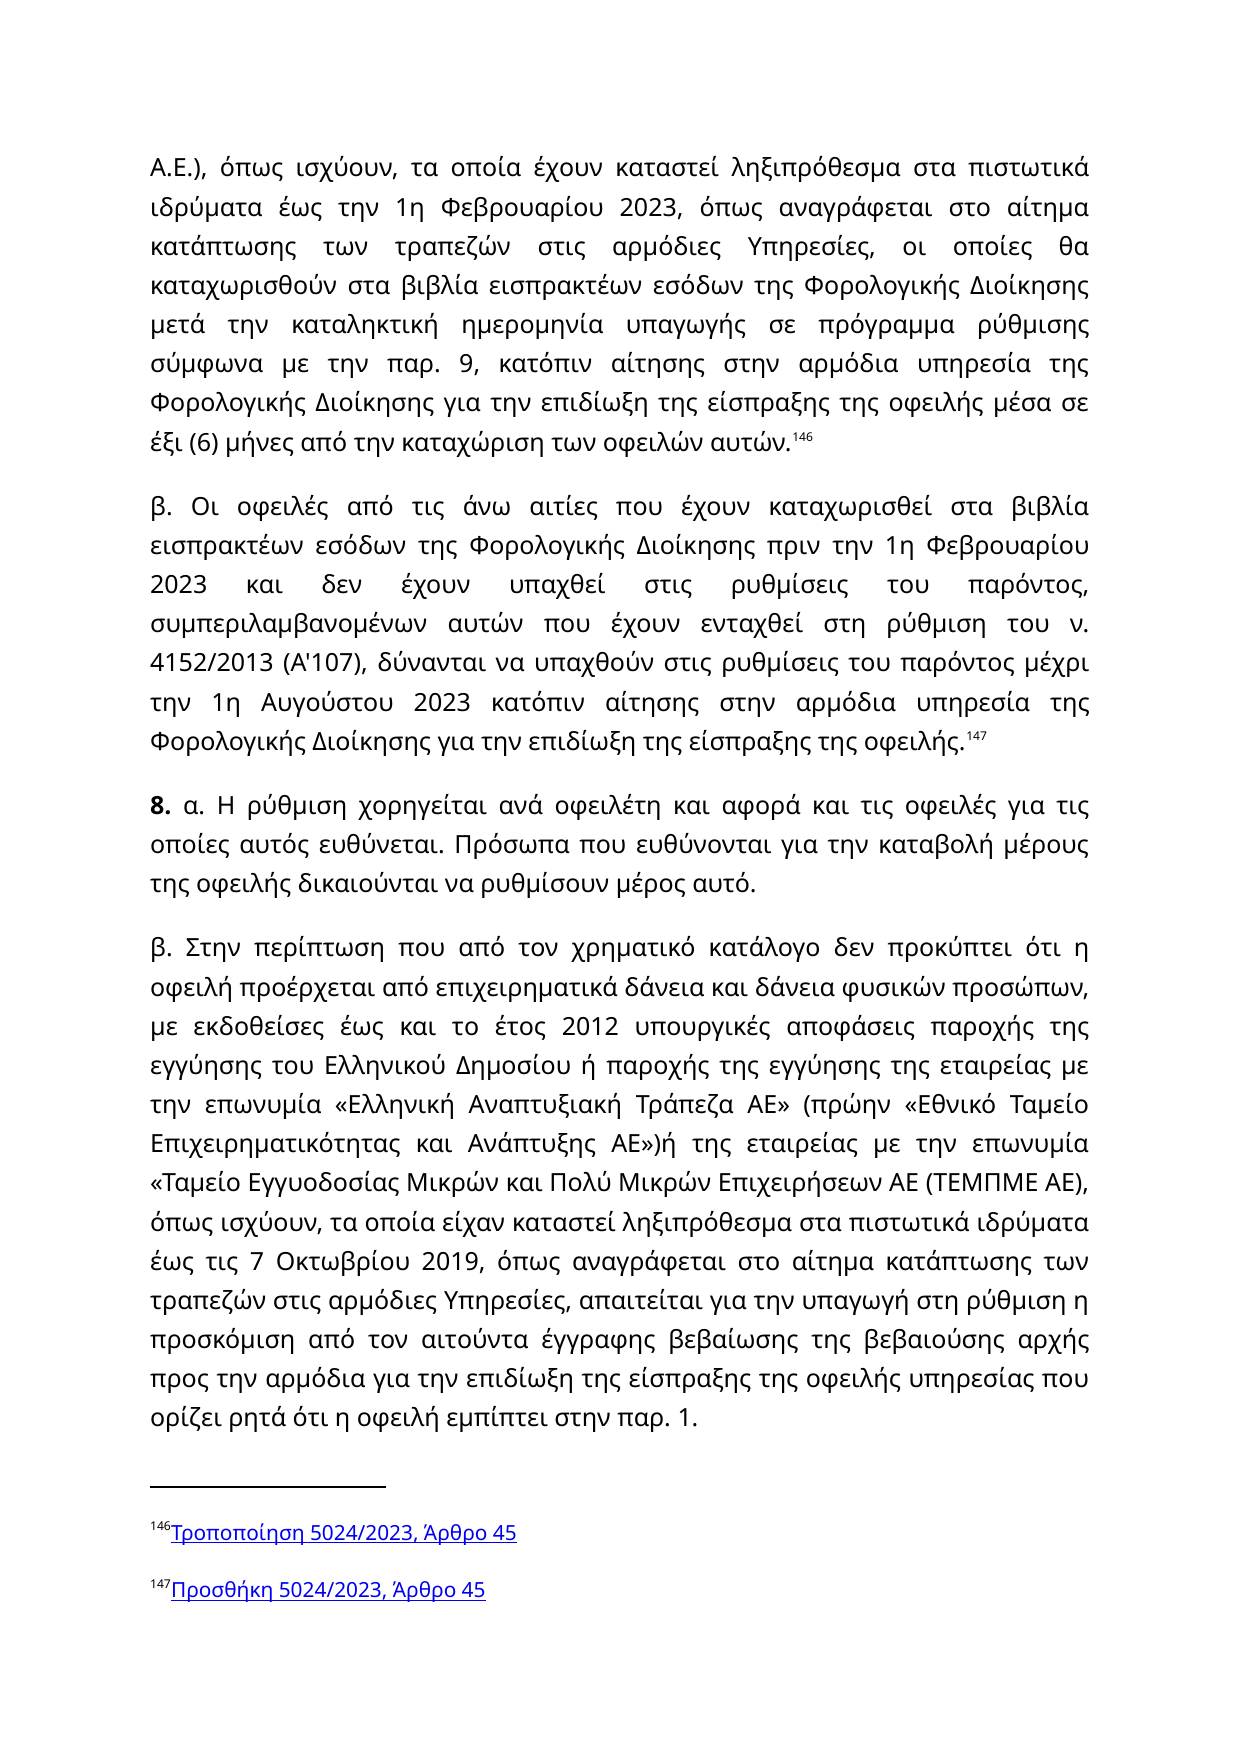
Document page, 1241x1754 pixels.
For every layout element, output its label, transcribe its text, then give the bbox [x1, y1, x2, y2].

text Προσθήκη 5024/2023, Άρθρο 45 [150, 1576, 1090, 1604]
text β. Οι οφειλές από τις άνω αιτίες που έχουν καταχωρισθεί στα βιβλία εισπρακτέων εσόδων της Φορολογικής Διοίκησης πριν την 1η Φεβρουαρίου 2023 και δεν έχουν υπαχθεί στις ρυθμίσεις του παρόντος, συμπεριλαμβανομένων αυτών που έχουν ενταχθεί στη ρύθμιση του ν. 4152/2013 (Α'107), δύνανται να υπαχθούν στις ρυθμίσεις του παρόντος μέχρι την 1η Αυγούστου 2023 κατόπιν αίτησης στην αρμόδια υπηρεσία της Φορολογικής Διοίκησης για την επιδίωξη της είσπραξης της οφειλής. [150, 488, 1090, 757]
text β. Στην περίπτωση που από τον χρηματικό κατάλογο δεν προκύπτει ότι η οφειλή προέρχεται από επιχειρηματικά δάνεια και δάνεια φυσικών προσώπων, με εκδοθείσες έως και το έτος 2012 υπουργικές αποφάσεις παροχής της εγγύησης του Ελληνικού Δημοσίου ή παροχής της εγγύησης της εταιρείας με την επωνυμία «Ελληνική Αναπτυξιακή Τράπεζα ΑΕ» (πρώην «Εθνικό Ταμείο Επιχειρηματικότητας και Ανάπτυξης ΑΕ»)ή της εταιρείας με την επωνυμία «Ταμείο Εγγυοδοσίας Μικρών και Πολύ Μικρών Επιχειρήσεων ΑΕ (ΤΕΜΠΜΕ ΑΕ), όπως ισχύουν, τα οποία είχαν καταστεί ληξιπρόθεσμα στα πιστωτικά ιδρύματα έως τις 7 Οκτωβρίου 2019, όπως αναγράφεται στο αίτημα κατάπτωσης των τραπεζών στις αρμόδιες Υπηρεσίες, απαιτείται για την υπαγωγή στη ρύθμιση η προσκόμιση από τον αιτούντα έγγραφης βεβαίωσης της βεβαιούσης αρχής προς την αρμόδια για την επιδίωξη της είσπραξης της οφειλής υπηρεσίας που ορίζει ρητά ότι η οφειλή εμπίπτει στην παρ. 1. [150, 930, 1090, 1434]
text 8. α. Η ρύθμιση χορηγείται ανά οφειλέτη και αφορά και τις οφειλές για τις οποίες αυτός ευθύνεται. Πρόσωπα που ευθύνονται για την καταβολή μέρους της οφειλής δικαιούνται να ρυθμίσουν μέρος αυτό. [150, 787, 1090, 900]
text Τροποποίηση 5024/2023, Άρθρο 45 [150, 1518, 1090, 1546]
text Α.Ε.), όπως ισχύουν, τα οποία έχουν καταστεί ληξιπρόθεσμα στα πιστωτικά ιδρύματα έως την 1η Φεβρουαρίου 2023, όπως αναγράφεται στο αίτημα κατάπτωσης των τραπεζών στις αρμόδιες Υπηρεσίες, οι οποίες θα καταχωρισθούν στα βιβλία εισπρακτέων εσόδων της Φορολογικής Διοίκησης μετά την καταληκτική ημερομηνία υπαγωγής σε πρόγραμμα ρύθμισης σύμφωνα με την παρ. 9, κατόπιν αίτησης στην αρμόδια υπηρεσία της Φορολογικής Διοίκησης για την επιδίωξη της είσπραξης της οφειλής μέσα σε έξι (6) μήνες από την καταχώριση των οφειλών αυτών. [150, 150, 1090, 458]
